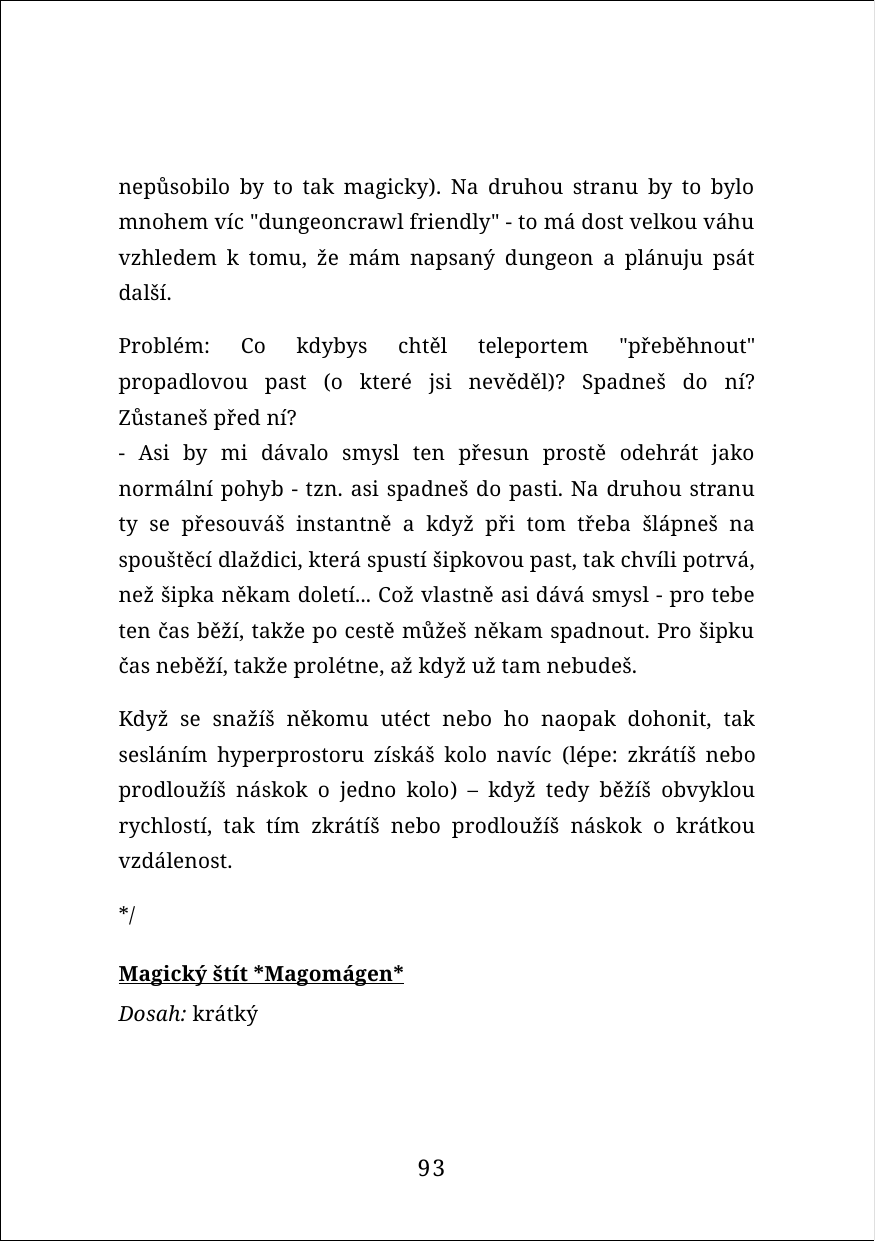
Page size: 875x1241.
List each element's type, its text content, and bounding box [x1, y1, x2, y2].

text */ [118, 900, 756, 928]
text Když se snažíš někomu utéct nebo ho naopak dohonit, tak sesláním hyperprostoru získáš kolo navíc (lépe: zkrátíš nebo prodloužíš náskok o jedno kolo) – když tedy běžíš obvyklou rychlostí, tak tím zkrátíš nebo prodloužíš náskok o krátkou vzdálenost. [118, 704, 756, 875]
subtitle Magický štít *Magomágen* [118, 959, 756, 987]
text nepůsobilo by to tak magicky). Na druhou stranu by to bylo mnohem víc "dungeoncrawl friendly" - to má dost velkou váhu vzhledem k tomu, že mám napsaný dungeon a plánuju psát další. [118, 172, 756, 307]
text Problém: Co kdybys chtěl teleportem "přeběhnout" propadlovou past (o které jsi nevěděl)? Spadneš do ní? Zůstaneš před ní? - Asi by mi dávalo smysl ten přesun prostě odehrát jako normální pohyb - tzn. asi spadneš do pasti. Na druhou stranu ty se přesouváš instantně a když při tom třeba šlápneš na spouštěcí dlaždici, která spustí šipkovou past, tak chvíli potrvá, než šipka někam doletí... Což vlastně asi dává smysl - pro tebe ten čas běží, takže po cestě můžeš někam spadnout. Pro šipku čas neběží, takže prolétne, až když už tam nebudeš. [118, 332, 756, 680]
text Dosah: krátký [118, 999, 756, 1028]
